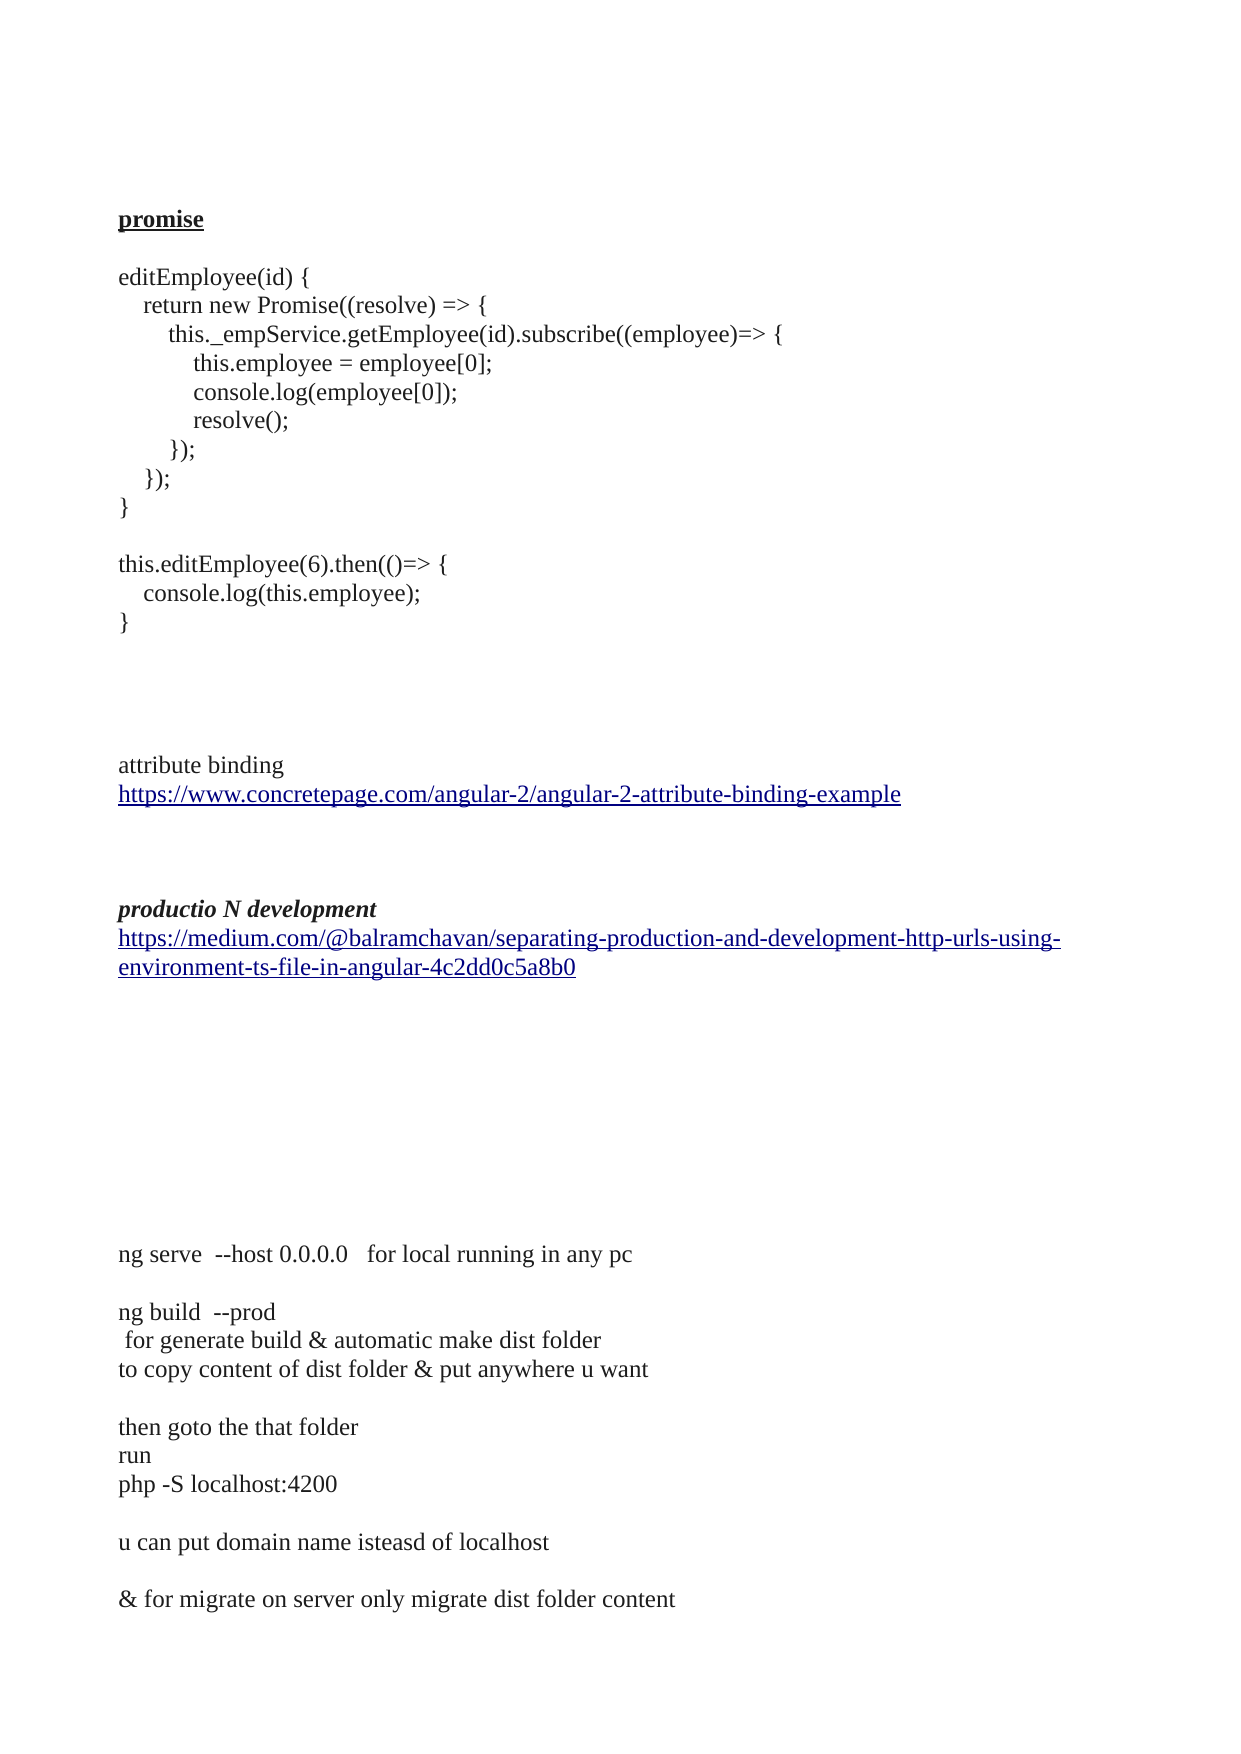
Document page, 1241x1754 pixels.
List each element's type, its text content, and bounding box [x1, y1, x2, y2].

text } [118, 607, 1122, 636]
text resolve(); [118, 406, 1122, 434]
text https://www.concretepage.com/angular-2/angular-2-attribute-binding-example [118, 779, 1122, 808]
text ng build --prod [118, 1297, 1122, 1326]
text u can put domain name isteasd of localhost [118, 1527, 1122, 1556]
text ng serve --host 0.0.0.0 for local running in any pc [118, 1239, 1122, 1268]
text return new Promise((resolve) => { [118, 291, 1122, 319]
text for generate build & automatic make dist folder [118, 1326, 1122, 1354]
text }); [118, 434, 1122, 463]
text then goto the that folder [118, 1412, 1122, 1441]
text php -S localhost:4200 [118, 1469, 1122, 1498]
text promise [118, 204, 1122, 233]
text console.log(this.employee); [118, 578, 1122, 607]
text & for migrate on server only migrate dist folder content [118, 1584, 1122, 1613]
text } [118, 492, 1122, 521]
text this.employee = employee[0]; [118, 348, 1122, 377]
text productio N development [118, 894, 1122, 923]
text https://medium.com/@balramchavan/separating-production-and-development-http-urls-using-environment-ts-file-in-angular-4c2dd0c5a8b0 [118, 923, 1122, 981]
text attribute binding [118, 751, 1122, 779]
text to copy content of dist folder & put anywhere u want [118, 1354, 1122, 1383]
text this._empService.getEmployee(id).subscribe((employee)=> { [118, 319, 1122, 348]
text this.editEmployee(6).then(()=> { [118, 549, 1122, 578]
text run [118, 1441, 1122, 1469]
text }); [118, 463, 1122, 492]
text editEmployee(id) { [118, 262, 1122, 291]
text console.log(employee[0]); [118, 377, 1122, 406]
